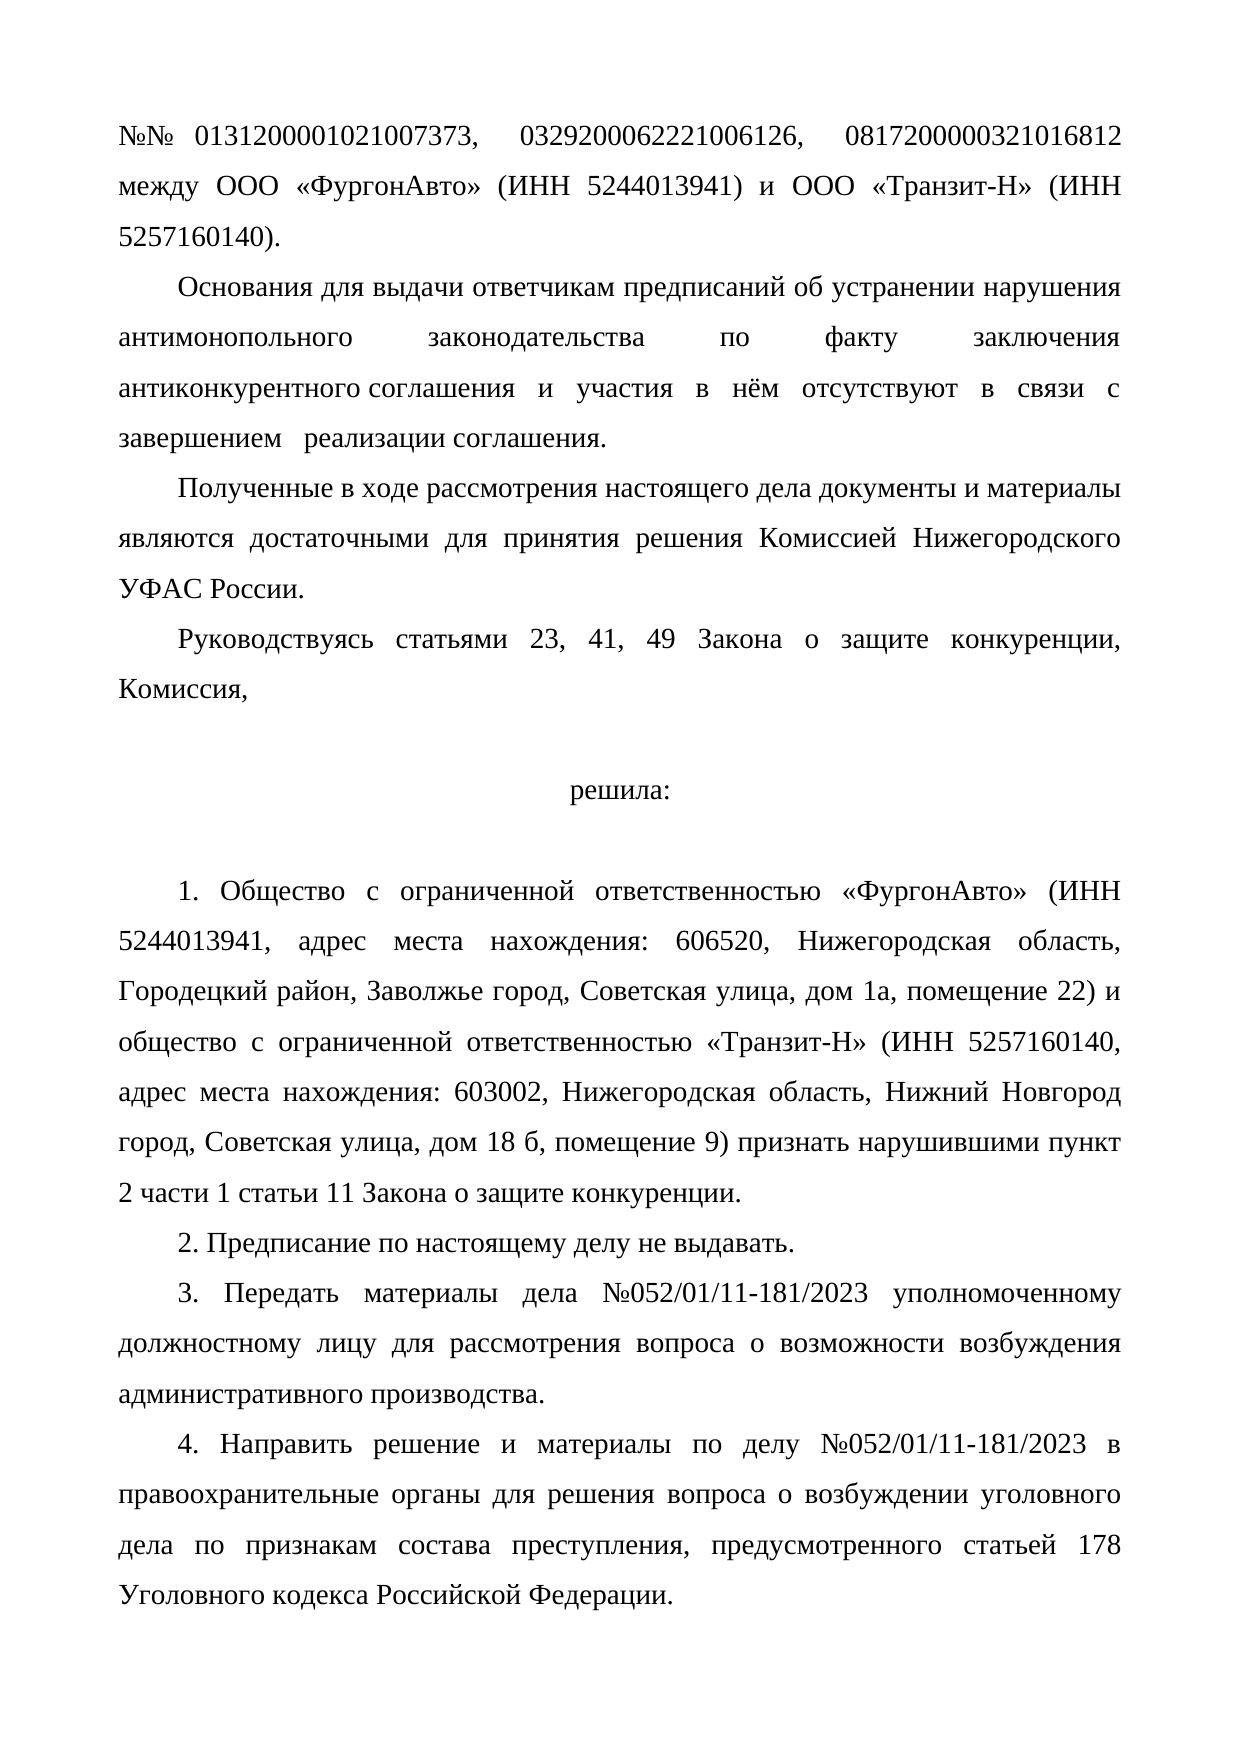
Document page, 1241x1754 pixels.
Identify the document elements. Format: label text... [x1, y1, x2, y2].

text №№ 0131200001021007373, 0329200062221006126, 0817200000321016812 между ООО «ФургонАвто» (ИНН 5244013941) и ООО «Транзит-Н» (ИНН 5257160140). [118, 118, 1122, 252]
text 3. Передать материалы дела №052/01/11-181/2023 уполномоченному должностному лицу для рассмотрения вопроса о возможности возбуждения административного производства. [118, 1275, 1122, 1409]
text Руководствуясь статьями 23, 41, 49 Закона о защите конкуренции, Комиссия, [118, 621, 1122, 705]
text Полученные в ходе рассмотрения настоящего дела документы и материалы являются достаточными для принятия решения Комиссией Нижегородского УФАС России. [118, 470, 1122, 604]
text 1. Общество с ограниченной ответственностью «ФургонАвто» (ИНН 5244013941, адрес места нахождения: 606520, Нижегородская область, Городецкий район, Заволжье город, Советская улица, дом 1а, помещение 22) и общество с ограниченной ответственностью «Транзит-Н» (ИНН 5257160140, адрес места нахождения: 603002, Нижегородская область, Нижний Новгород город, Советская улица, дом 18 б, помещение 9) признать нарушившими пункт 2 части 1 статьи 11 Закона о защите конкуренции. [118, 873, 1122, 1208]
text решила: [118, 772, 1122, 806]
text 4. Направить решение и материалы по делу №052/01/11-181/2023 в правоохранительные органы для решения вопроса о возбуждении уголовного дела по признакам состава преступления, предусмотренного статьей 178 Уголовного кодекса Российской Федерации. [118, 1426, 1122, 1611]
text Основания для выдачи ответчикам предписаний об устранении нарушения антимонопольного законодательства по факту заключения антиконкурентного соглашения и участия в нём отсутствуют в связи с завершением реализации соглашения. [118, 269, 1122, 453]
text 2. Предписание по настоящему делу не выдавать. [118, 1225, 1122, 1258]
